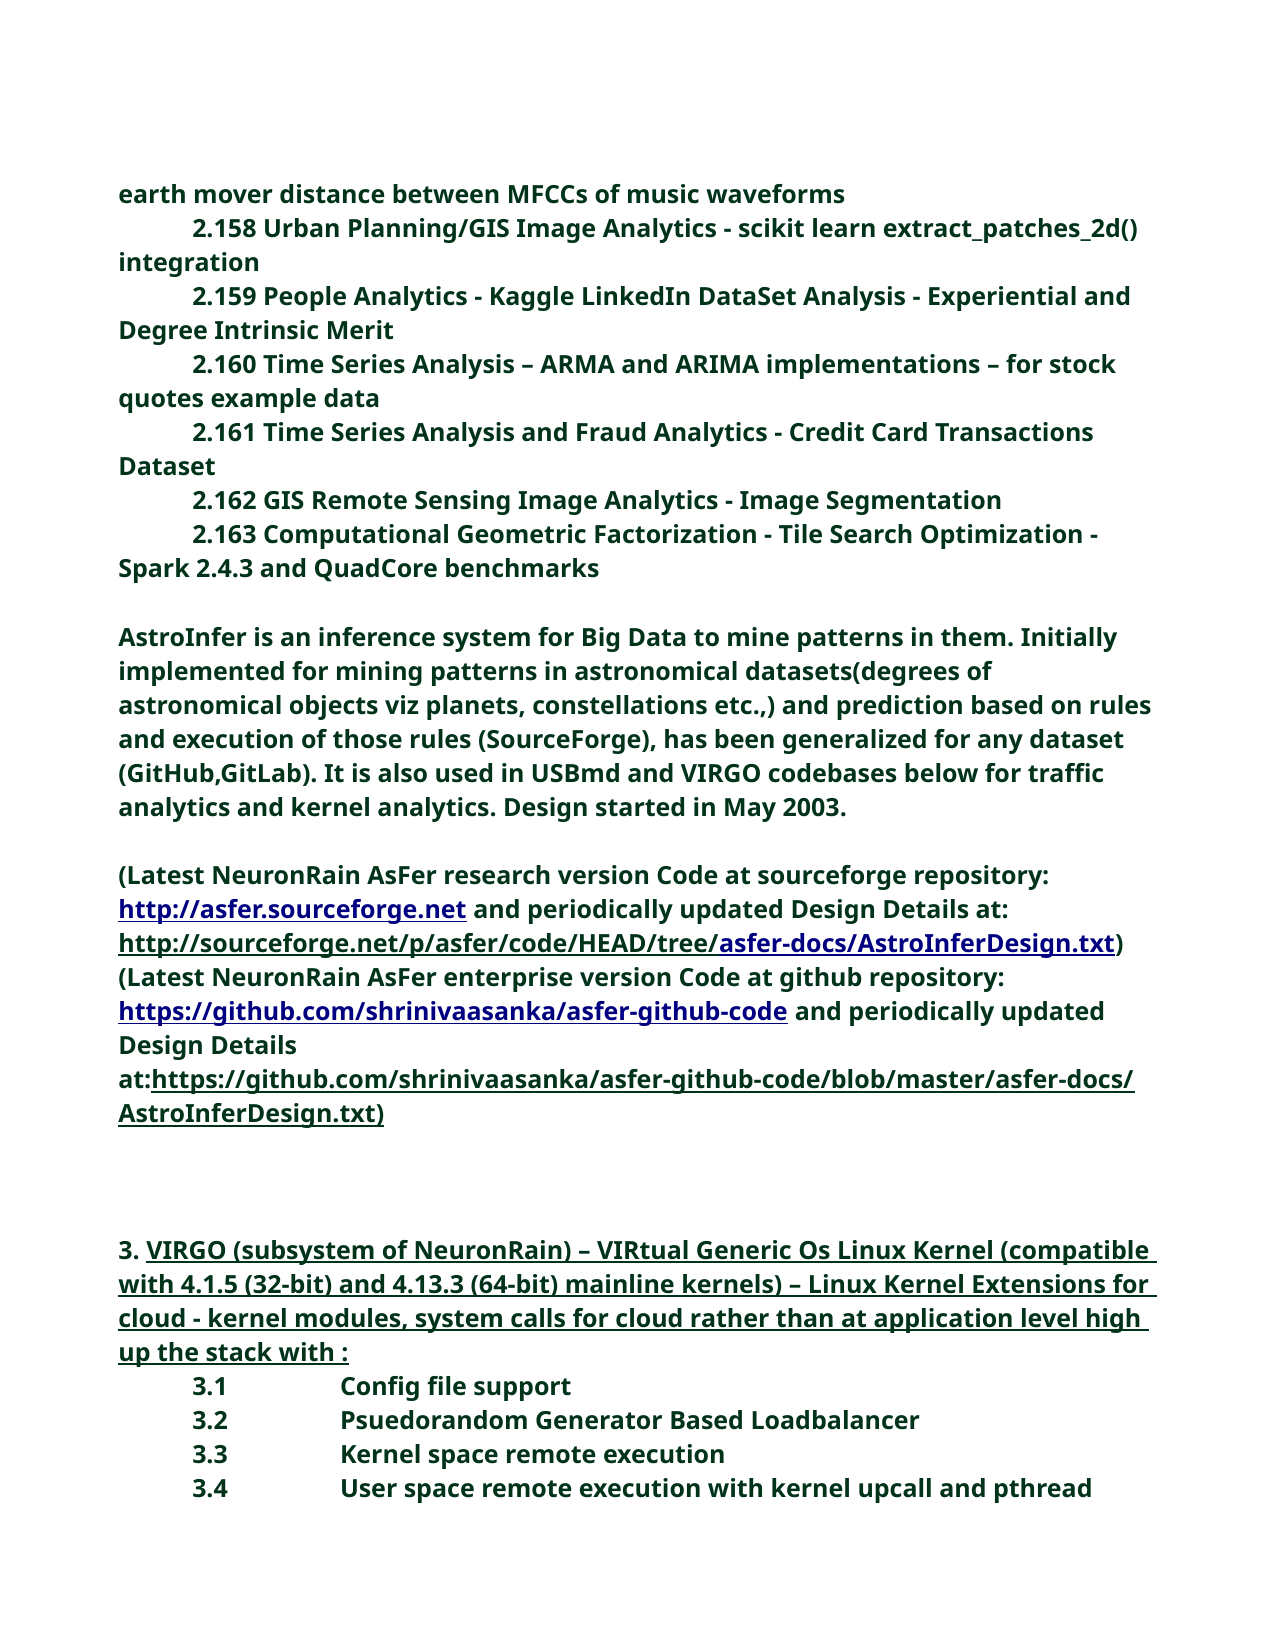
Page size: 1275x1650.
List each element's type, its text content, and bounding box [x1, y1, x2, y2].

text (Latest NeuronRain AsFer enterprise version Code at github repository: https://github.com/shrinivaasanka/asfer-github-code and periodically updated Design Details at:https://github.com/shrinivaasanka/asfer-github-code/blob/master/asfer-docs/AstroInferDesign.txt) [118, 960, 1157, 1130]
text 3.1 Config file support [118, 1368, 1157, 1403]
text 2.163 Computational Geometric Factorization - Tile Search Optimization - Spark 2.4.3 and QuadCore benchmarks [118, 517, 1157, 585]
text 3. VIRGO (subsystem of NeuronRain) – VIRtual Generic Os Linux Kernel (compatible with 4.1.5 (32-bit) and 4.13.3 (64-bit) mainline kernels) – Linux Kernel Extensions for [118, 1232, 1157, 1295]
text 2.161 Time Series Analysis and Fraud Analytics - Credit Card Transactions Dataset [118, 415, 1157, 483]
text AstroInfer is an inference system for Big Data to mine patterns in them. Initially implemented for mining patterns in astronomical datasets(degrees of astronomical objects viz planets, constellations etc.,) and prediction based on rules and execution of those rules (SourceForge), has been generalized for any dataset (GitHub,GitLab). It is also used in USBmd and VIRGO codebases below for traffic analytics and kernel analytics. Design started in May 2003. [118, 619, 1157, 823]
text 3.2 Psuedorandom Generator Based Loadbalancer [118, 1403, 1157, 1437]
text (Latest NeuronRain AsFer research version Code at sourceforge repository: http://asfer.sourceforge.net and periodically updated Design Details at: http://sourceforge.net/p/asfer/code/HEAD/tree/asfer-docs/AstroInferDesign.txt) [118, 858, 1157, 960]
text 2.158 Urban Planning/GIS Image Analytics - scikit learn extract_patches_2d() integration [118, 210, 1157, 278]
text 2.160 Time Series Analysis – ARMA and ARIMA implementations – for stock quotes example data [118, 347, 1157, 415]
text earth mover distance between MFCCs of music waveforms [118, 176, 1157, 210]
text 2.162 GIS Remote Sensing Image Analytics - Image Segmentation [118, 483, 1157, 517]
text cloud - kernel modules, system calls for cloud rather than at application level high up the stack with : [118, 1297, 1157, 1368]
text 2.159 People Analytics - Kaggle LinkedIn DataSet Analysis - Experiential and Degree Intrinsic Merit [118, 278, 1157, 347]
text 3.4 User space remote execution with kernel upcall and pthread [118, 1471, 1157, 1505]
text 3.3 Kernel space remote execution [118, 1437, 1157, 1471]
